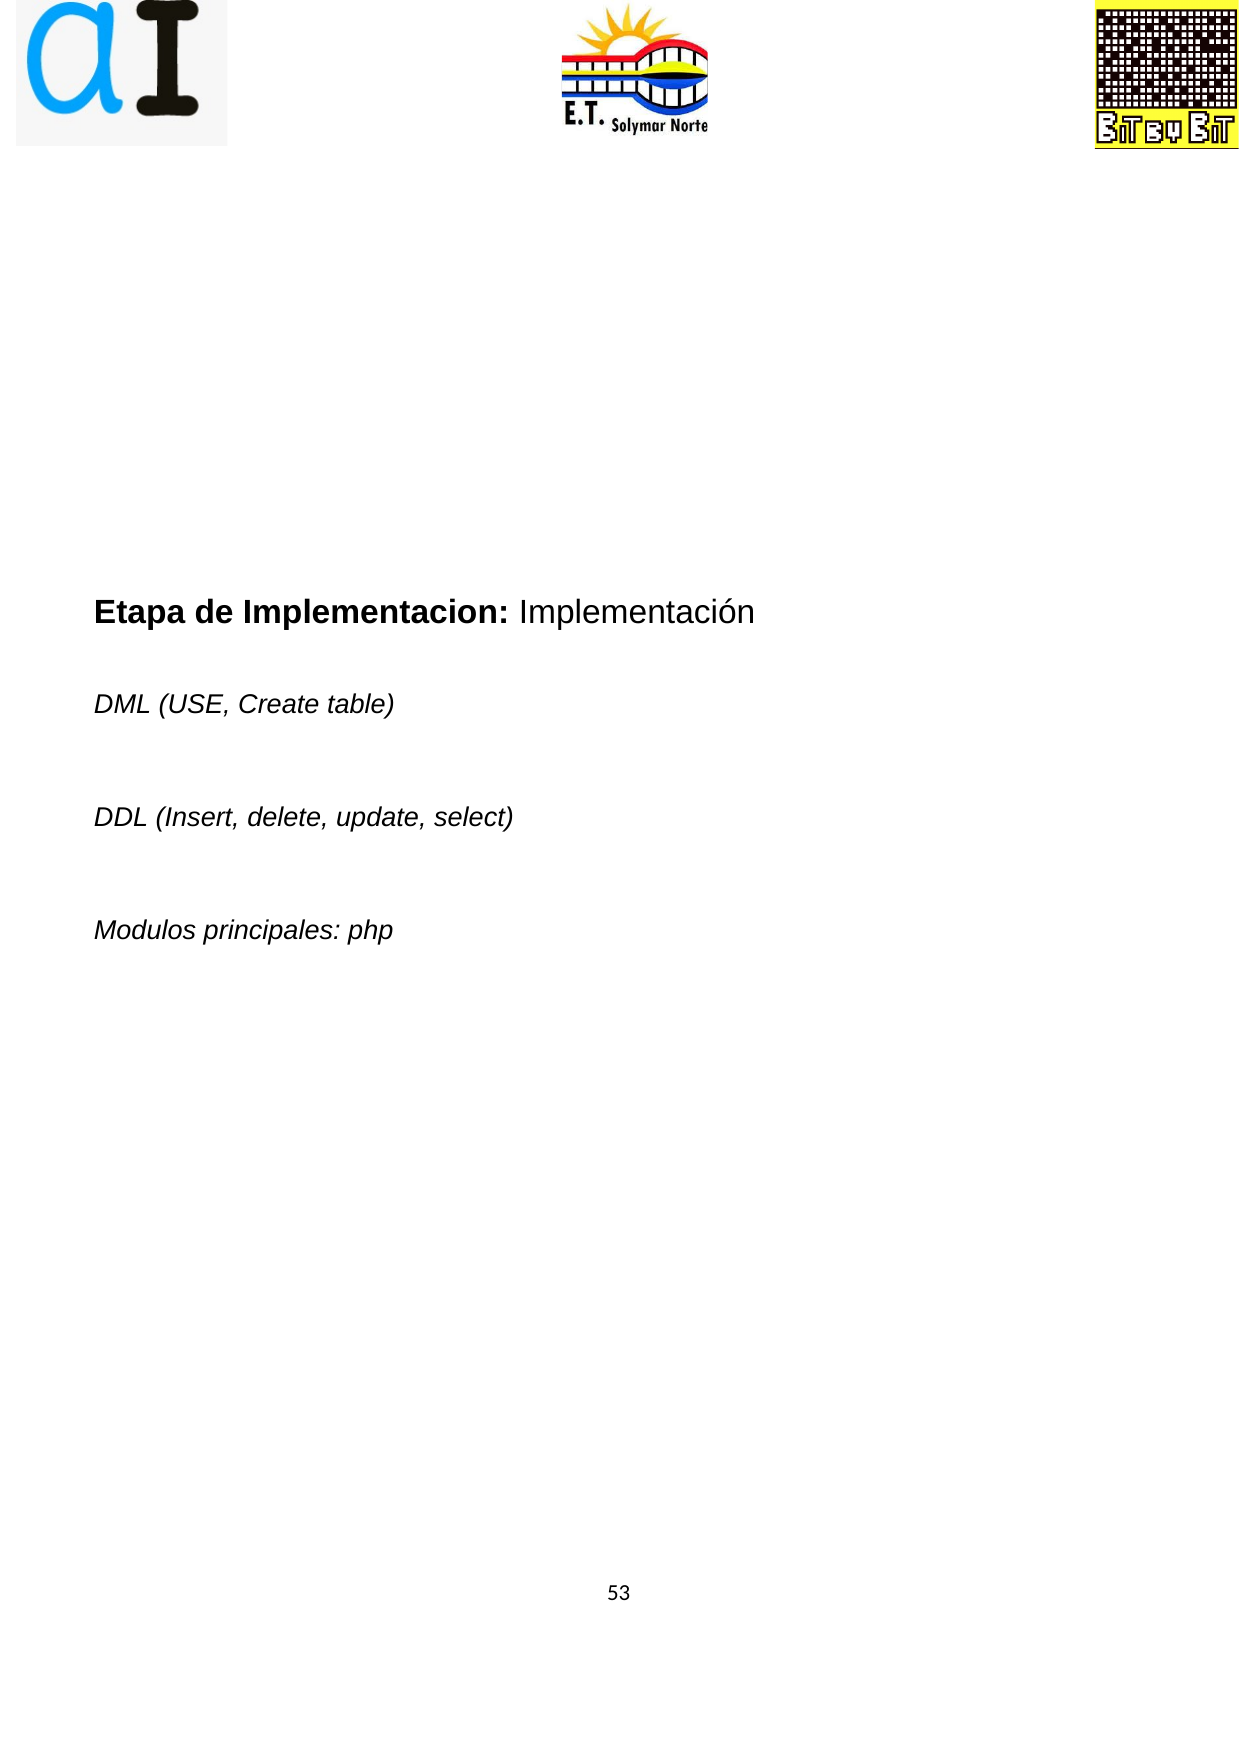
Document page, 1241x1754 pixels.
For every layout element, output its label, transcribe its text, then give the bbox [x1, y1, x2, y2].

picture [1094, 0, 1239, 149]
picture [16, 0, 228, 146]
text DDL (Insert, delete, update, select) [94, 801, 1143, 832]
picture [561, 0, 708, 146]
subtitle Etapa de Implementacion: Implementación [94, 592, 1143, 631]
text Modulos principales: php [94, 914, 1143, 945]
text DML (USE, Create table) [94, 688, 1143, 719]
